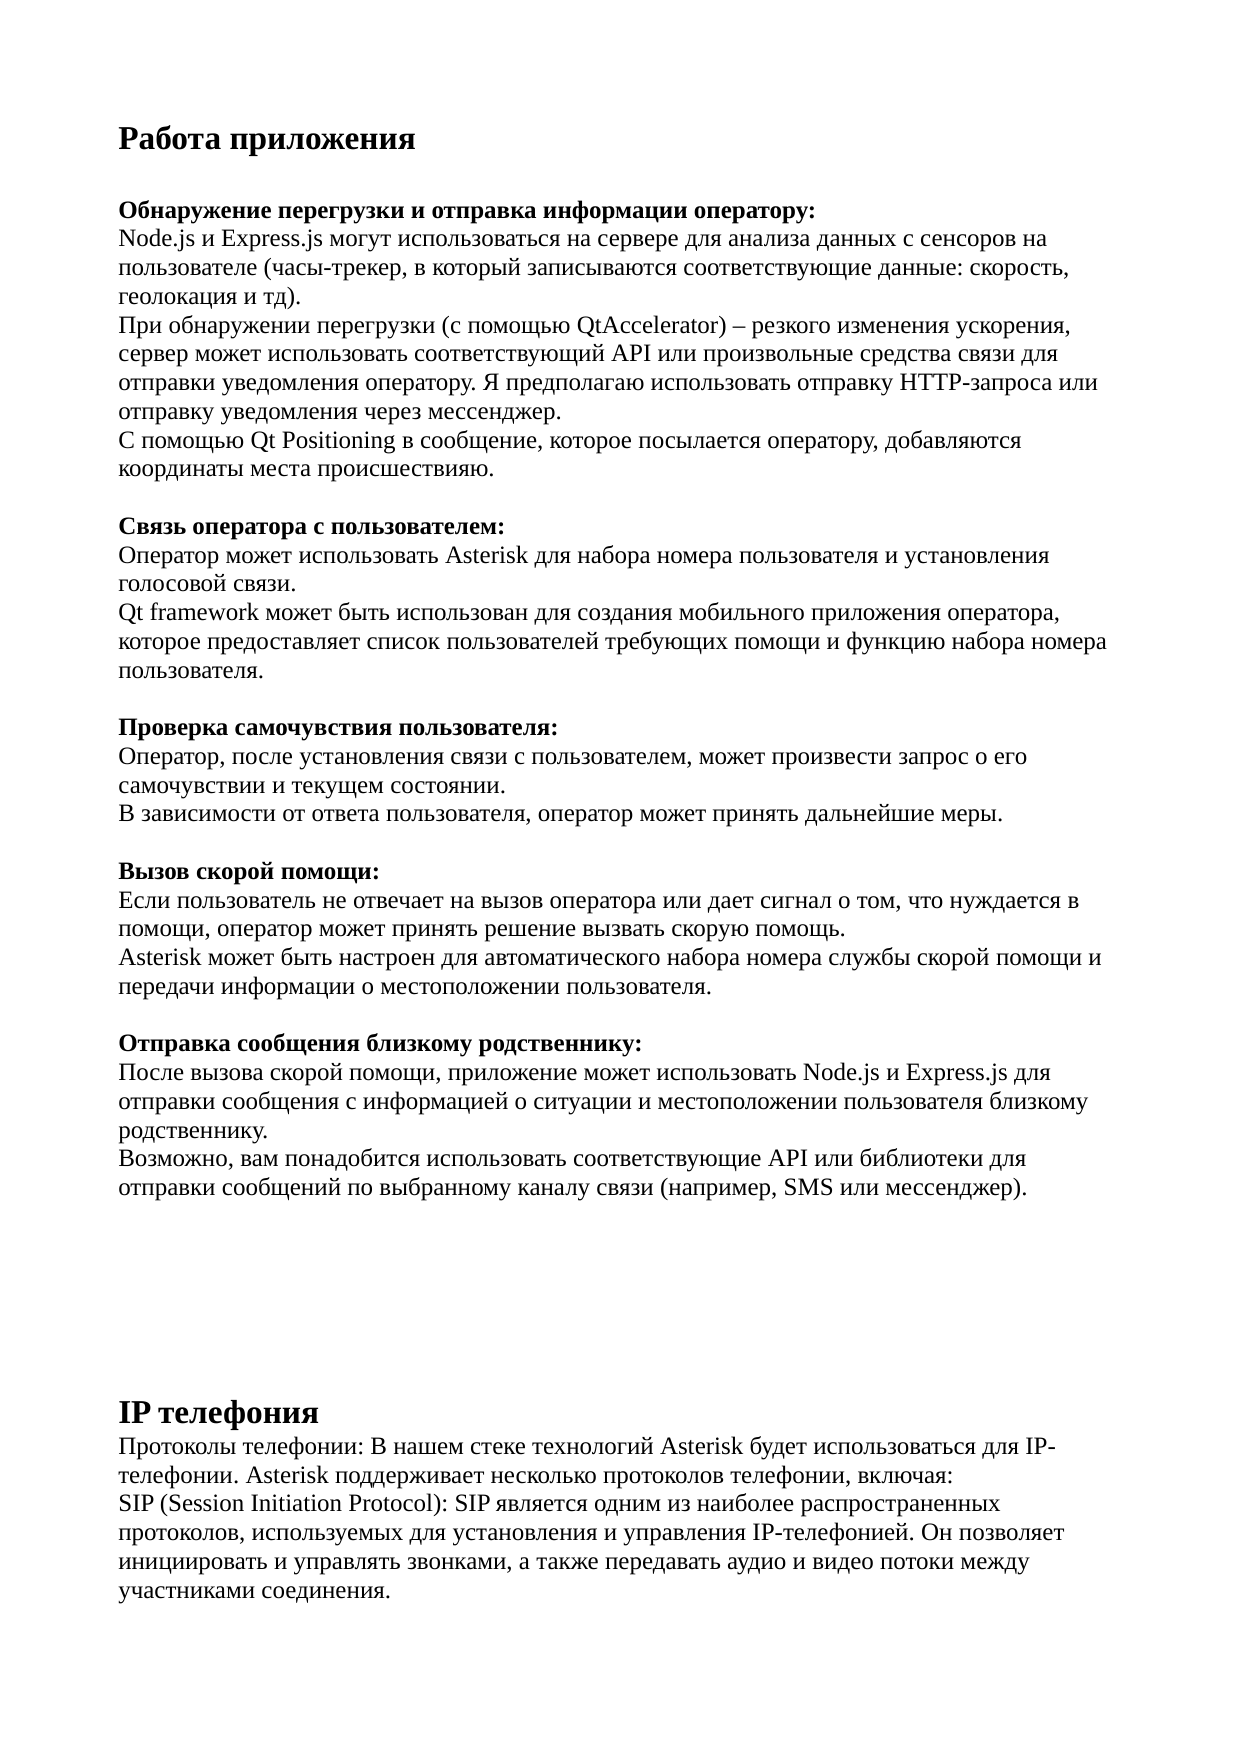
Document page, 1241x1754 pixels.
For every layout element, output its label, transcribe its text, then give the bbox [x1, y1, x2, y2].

text C помощью Qt Positioning в сообщение, которое посылается оператору, добавляются координаты места происшествияю. [118, 425, 1122, 482]
text Отправка сообщения близкому родственнику: [118, 1028, 1122, 1057]
text Оператор может использовать Asterisk для набора номера пользователя и установления голосовой связи. [118, 540, 1122, 597]
text Qt framework может быть использован для создания мобильного приложения оператора, которое предоставляет список пользователей требующих помощи и функцию набора номера пользователя. [118, 597, 1122, 683]
text Asterisk может быть настроен для автоматического набора номера службы скорой помощи и передачи информации о местоположении пользователя. [118, 942, 1122, 1000]
text После вызова скорой помощи, приложение может использовать Node.js и Express.js для отправки сообщения с информацией о ситуации и местоположении пользователя близкому родственнику. [118, 1057, 1122, 1143]
text Связь оператора с пользователем: [118, 511, 1122, 540]
text SIP (Session Initiation Protocol): SIP является одним из наиболее распространенных протоколов, используемых для установления и управления IP-телефонией. Он позволяет инициировать и управлять звонками, а также передавать аудио и видео потоки между участниками соединения. [118, 1488, 1122, 1603]
text Node.js и Express.js могут использоваться на сервере для анализа данных с сенсоров на пользователе (часы-трекер, в который записываются соответствующие данные: скорость, геолокация и тд). [118, 223, 1122, 310]
text Проверка самочувствия пользователя: [118, 712, 1122, 741]
text При обнаружении перегрузки (c помощью QtAccelerator) – резкого изменения ускорения, сервер может использовать соответствующий API или произвольные средства связи для отправки уведомления оператору. Я предполагаю использовать отправку HTTP-запроса или отправку уведомления через мессенджер. [118, 310, 1122, 425]
text Обнаружение перегрузки и отправка информации оператору: [118, 195, 1122, 223]
text Работа приложения [118, 118, 1122, 156]
text Оператор, после установления связи с пользователем, может произвести запрос о его самочувствии и текущем состоянии. [118, 741, 1122, 798]
text Если пользователь не отвечает на вызов оператора или дает сигнал о том, что нуждается в помощи, оператор может принять решение вызвать скорую помощь. [118, 885, 1122, 942]
text Возможно, вам понадобится использовать соответствующие API или библиотеки для отправки сообщений по выбранному каналу связи (например, SMS или мессенджер). [118, 1143, 1122, 1201]
text IP телефония [118, 1393, 1122, 1431]
text В зависимости от ответа пользователя, оператор может принять дальнейшие меры. [118, 798, 1122, 827]
text Протоколы телефонии: В нашем стеке технологий Аsterisk будет использоваться для IP-телефонии. Asterisk поддерживает несколько протоколов телефонии, включая: [118, 1431, 1122, 1488]
text Вызов скорой помощи: [118, 856, 1122, 885]
